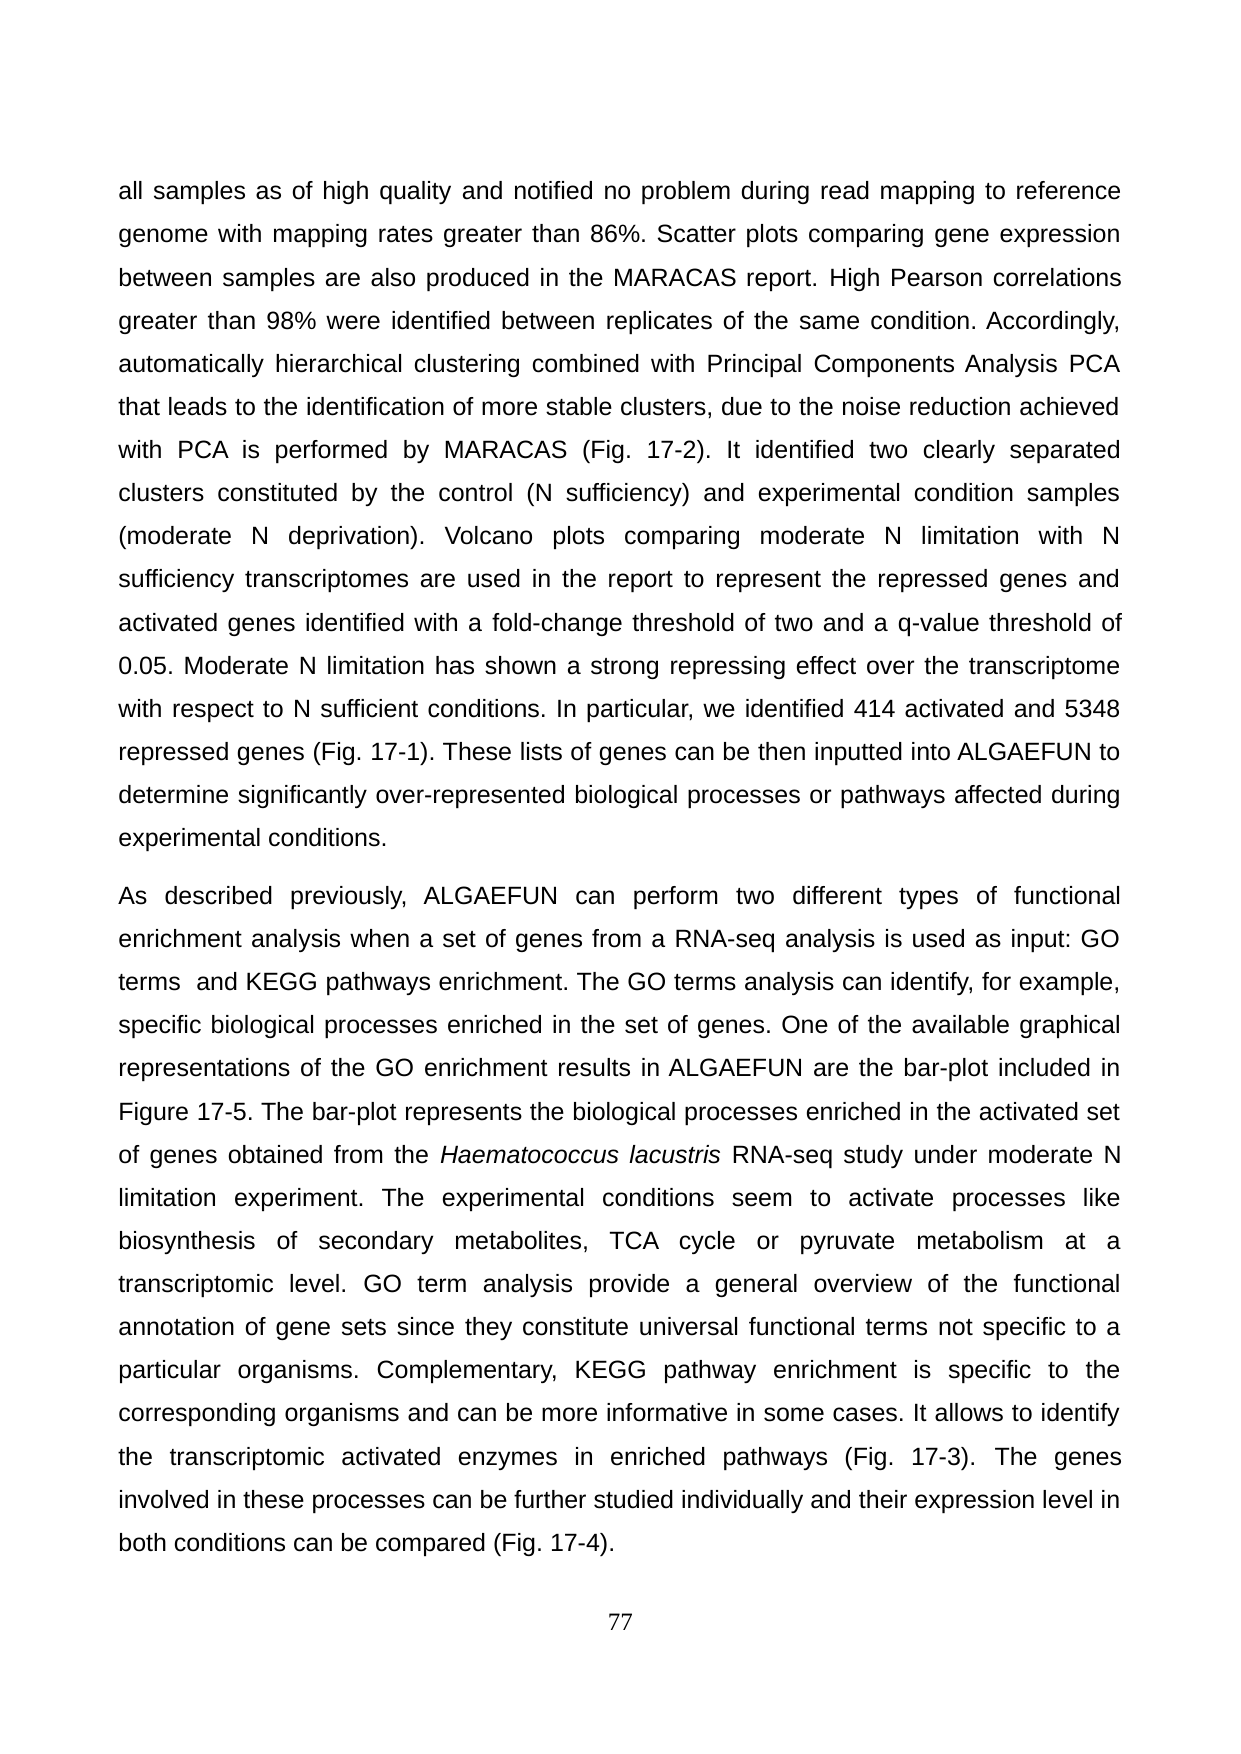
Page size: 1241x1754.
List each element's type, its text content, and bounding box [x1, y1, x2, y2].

text all samples as of high quality and notified no problem during read mapping to reference genome with mapping rates greater than 86%. Scatter plots comparing gene expression between samples are also produced in the MARACAS report. High Pearson correlations greater than 98% were identified between replicates of the same condition. Accordingly, automatically hierarchical clustering combined with Principal Components Analysis PCA that leads to the identification of more stable clusters, due to the noise reduction achieved with PCA is performed by MARACAS (Fig. 17-2). It identified two clearly separated clusters constituted by the control (N sufficiency) and experimental condition samples (moderate N deprivation). Volcano plots comparing moderate N limitation with N sufficiency transcriptomes are used in the report to represent the repressed genes and activated genes identified with a fold-change threshold of two and a q-value threshold of 0.05. Moderate N limitation has shown a strong repressing effect over the transcriptome with respect to N sufficient conditions. In particular, we identified 414 activated and 5348 repressed genes (Fig. 17-1). These lists of genes can be then inputted into ALGAEFUN to determine significantly over-represented biological processes or pathways affected during experimental conditions. [118, 176, 1122, 852]
text As described previously, ALGAEFUN can perform two different types of functional enrichment analysis when a set of genes from a RNA-seq analysis is used as input: GO terms and KEGG pathways enrichment. The GO terms analysis can identify, for example, specific biological processes enriched in the set of genes. One of the available graphical representations of the GO enrichment results in ALGAEFUN are the bar-plot included in Figure 17-5. The bar-plot represents the biological processes enriched in the activated set of genes obtained from the Haematococcus lacustris RNA-seq study under moderate N limitation experiment. The experimental conditions seem to activate processes like biosynthesis of secondary metabolites, TCA cycle or pyruvate metabolism at a transcriptomic level. GO term analysis provide a general overview of the functional annotation of gene sets since they constitute universal functional terms not specific to a particular organisms. Complementary, KEGG pathway enrichment is specific to the corresponding organisms and can be more informative in some cases. It allows to identify the transcriptomic activated enzymes in enriched pathways (Fig. 17-3). The genes involved in these processes can be further studied individually and their expression level in both conditions can be compared (Fig. 17-4). [118, 881, 1122, 1557]
